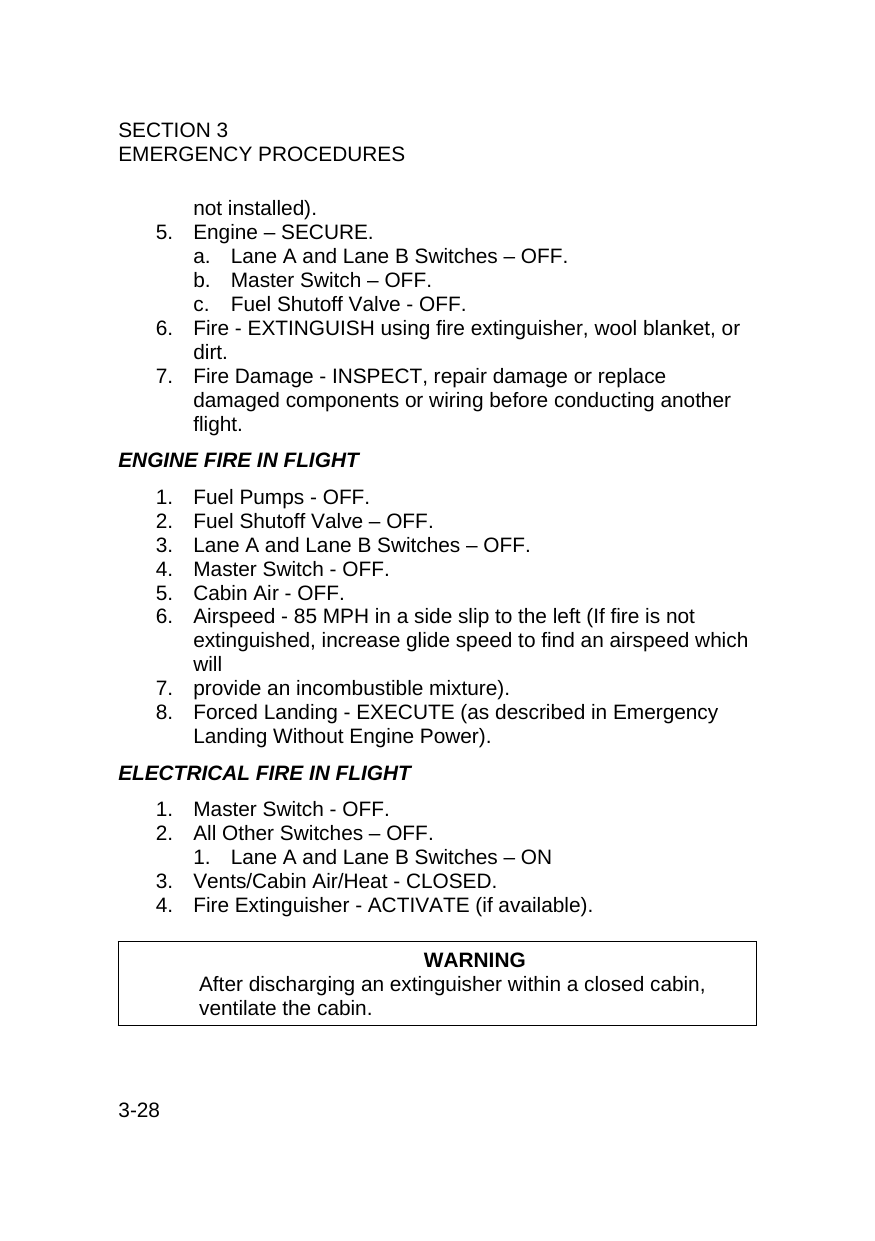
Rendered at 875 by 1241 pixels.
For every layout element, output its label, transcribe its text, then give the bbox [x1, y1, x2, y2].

list Master Switch – OFF. [193, 268, 756, 292]
table_header WARNING After discharging an extinguisher within a closed cabin, ventilate the cabin. [119, 942, 756, 1025]
subtitle ELECTRICAL FIRE IN FLIGHT [118, 761, 756, 784]
list Fire Damage - INSPECT, repair damage or replace damaged components or wiring before conducting another flight. [156, 364, 756, 436]
list Fire - EXTINGUISH using fire extinguisher, wool blanket, or dirt. [156, 316, 756, 364]
list Lane A and Lane B Switches – OFF. [193, 244, 756, 268]
list Fire Extinguisher - ACTIVATE (if available). [156, 893, 756, 917]
list All Other Switches – OFF. [156, 821, 756, 845]
list Fuel Pumps - OFF. [156, 484, 756, 508]
subtitle ENGINE FIRE IN FLIGHT [118, 448, 756, 472]
list Fuel Shutoff Valve – OFF. [156, 508, 756, 532]
list not installed). [156, 196, 756, 220]
list Fuel Shutoff Valve - OFF. [193, 292, 756, 316]
list provide an incombustible mixture). [156, 676, 756, 700]
list Cabin Air - OFF. [156, 580, 756, 604]
list Forced Landing - EXECUTE (as described in Emergency Landing Without Engine Power). [156, 700, 756, 748]
list Master Switch - OFF. [156, 556, 756, 580]
list Lane A and Lane B Switches – ON [193, 845, 756, 869]
list Airspeed - 85 MPH in a side slip to the left (If fire is not extinguished, increase glide speed to find an airspeed which will [156, 604, 756, 676]
list Engine – SECURE. [156, 220, 756, 244]
list Lane A and Lane B Switches – OFF. [156, 532, 756, 556]
list Master Switch - OFF. [156, 797, 756, 821]
list Vents/Cabin Air/Heat - CLOSED. [156, 869, 756, 893]
